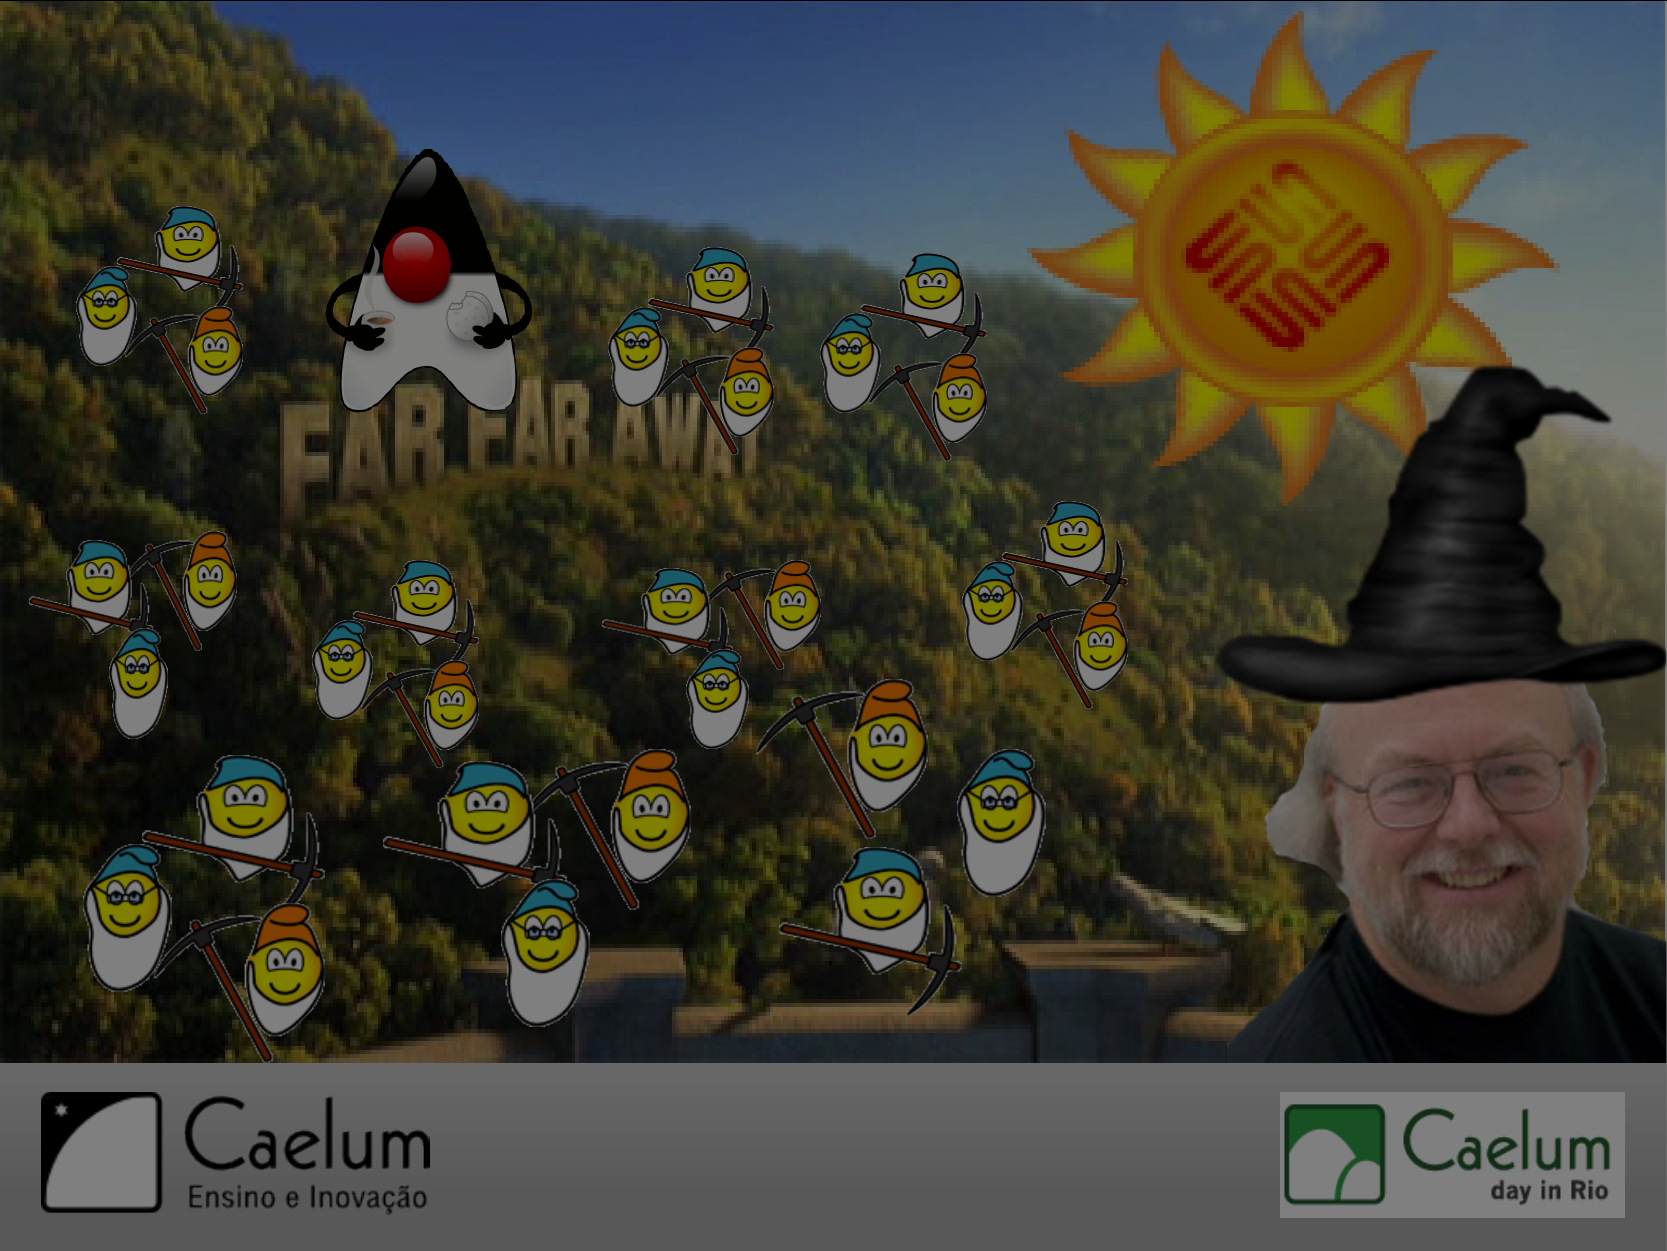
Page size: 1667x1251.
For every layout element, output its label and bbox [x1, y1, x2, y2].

text_box [0, 0, 1667, 1251]
